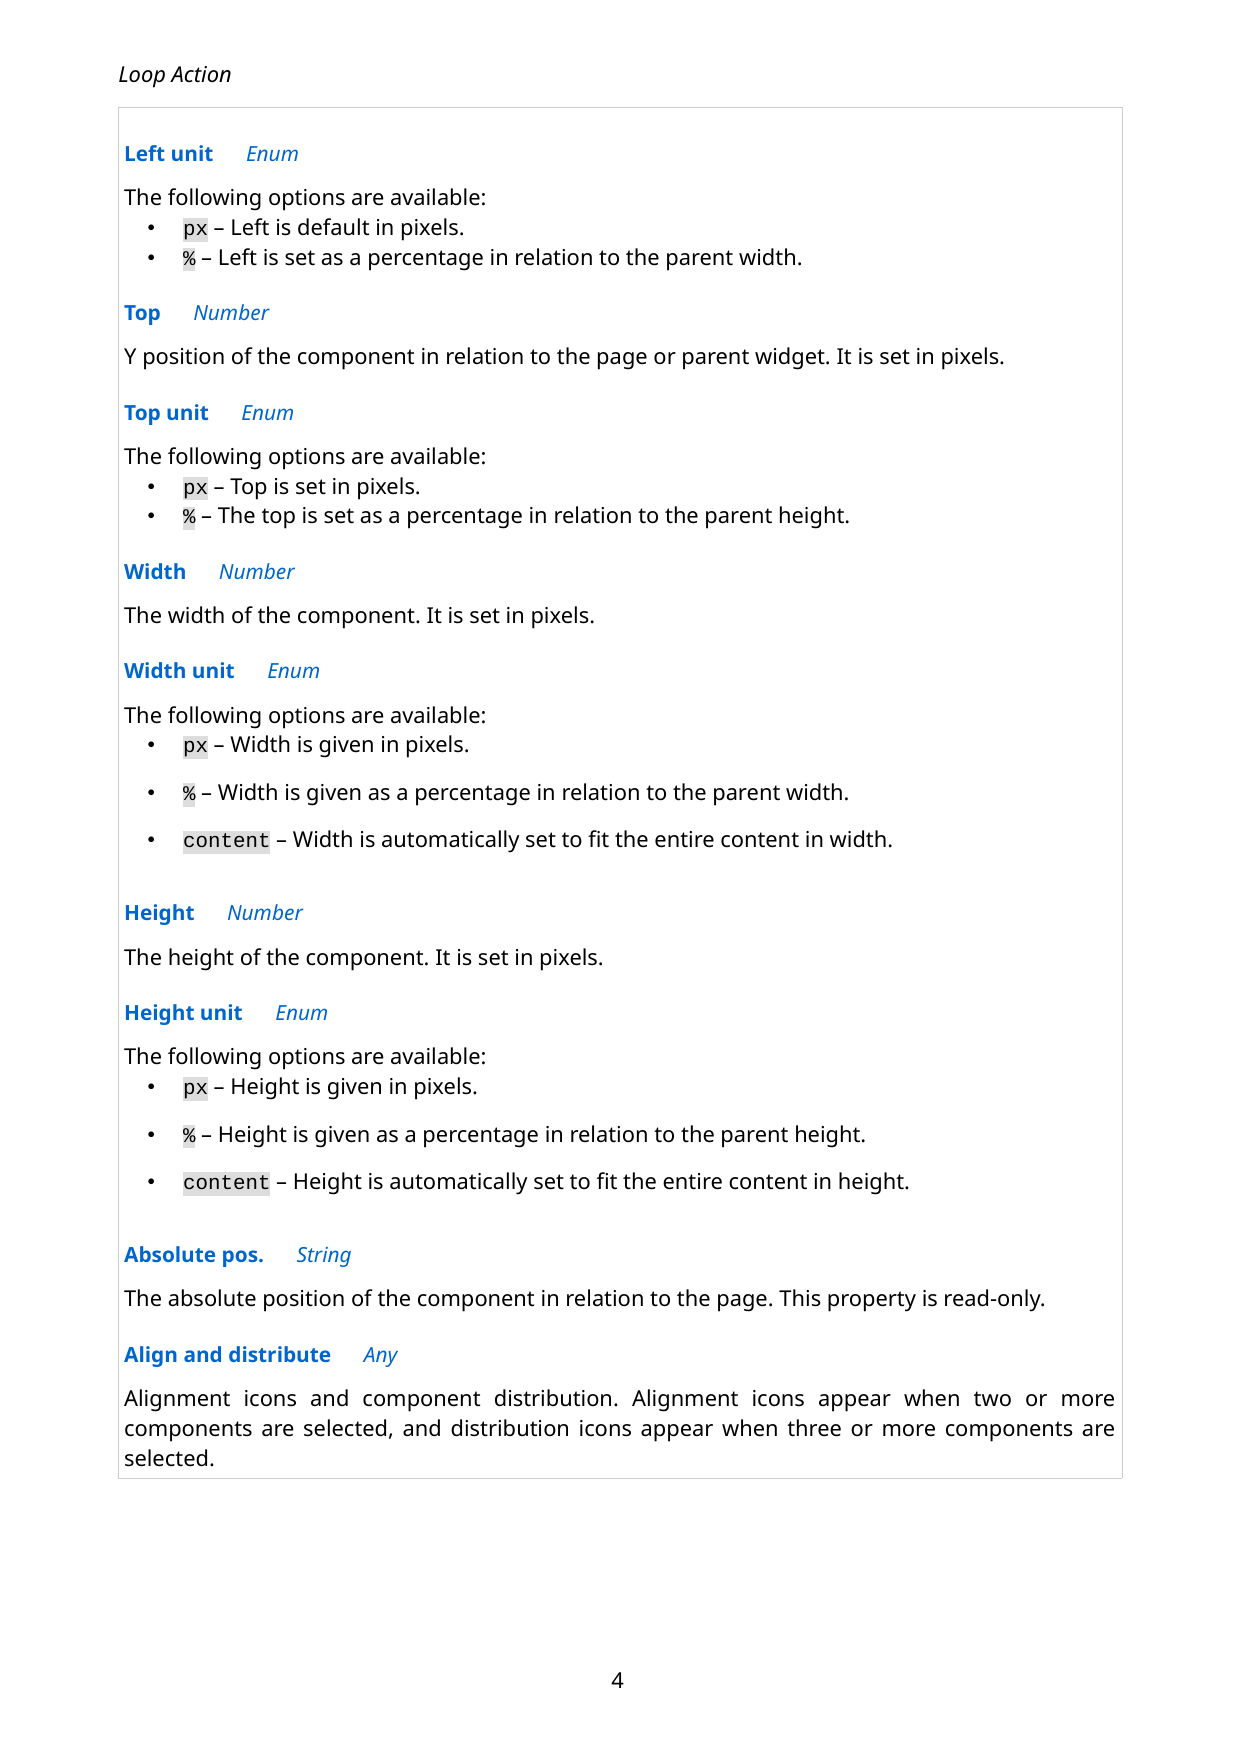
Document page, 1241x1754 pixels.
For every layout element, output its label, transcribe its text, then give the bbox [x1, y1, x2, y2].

table_cell Left unit Enum The following options are available: px – Left is default in pixels. % – Left is set as a percentage in relation to the parent width. Top Number Y position of the component in relation to the page or parent widget. It is set in pixels. Top unit Enum The following options are available: px – Top is set in pixels. % – The top is set as a percentage in relation to the parent height. Width Number The width of the component. It is set in pixels. Width unit Enum The following options are available: px – Width is given in pixels. % – Width is given as a percentage in relation to the parent width. content – Width is automatically set to fit the entire content in width. Height Number The height of the component. It is set in pixels. Height unit Enum The following options are available: px – Height is given in pixels. % – Height is given as a percentage in relation to the parent height. content – Height is automatically set to fit the entire content in height. Absolute pos. String The absolute position of the component in relation to the page. This property is read-only. Align and distribute Any Alignment icons and component distribution. Alignment icons appear when two or more components are selected, and distribution icons appear when three or more components are selected. [119, 108, 1122, 1478]
